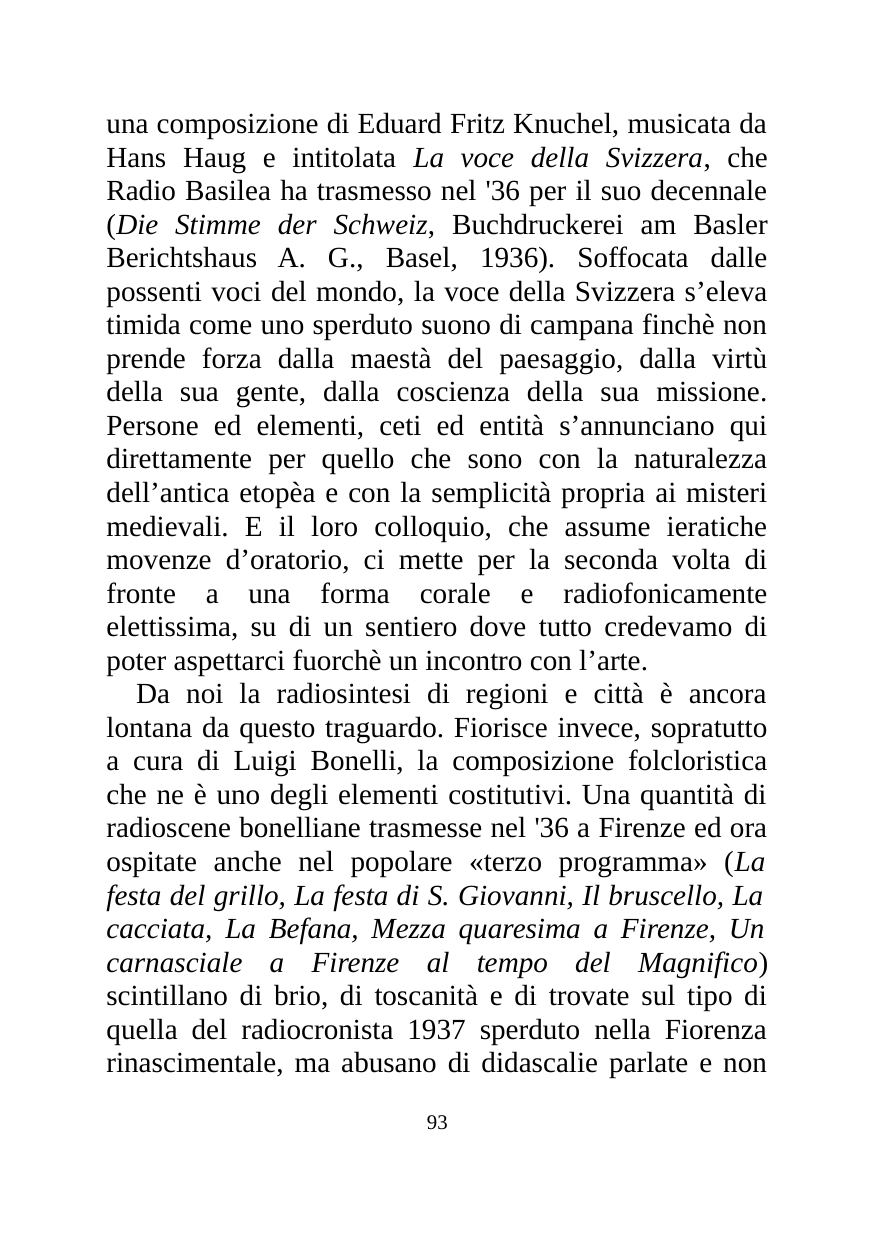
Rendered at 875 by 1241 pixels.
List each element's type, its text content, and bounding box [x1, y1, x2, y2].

text una composizione di Eduard Fritz Knuchel, musicata da Hans Haug e intitolata La voce della Svizzera, che Radio Basilea ha trasmesso nel '36 per il suo decennale (Die Stimme der Schweiz, Buchdruckerei am Basler Berichtshaus A. G., Basel, 1936). Soffocata dalle possenti voci del mondo, la voce della Svizzera s’eleva timida come uno sperduto suono di campana finchè non prende forza dalla maestà del paesaggio, dalla virtù della sua gente, dalla coscienza della sua missione. Persone ed elementi, ceti ed entità s’annunciano qui direttamente per quello che sono con la naturalezza dell’antica etopèa e con la semplicità propria ai misteri medievali. E il loro colloquio, che assume ieratiche movenze d’oratorio, ci mette per la seconda volta di fronte a una forma corale e radiofonicamente elettissima, su di un sentiero dove tutto credevamo di poter aspettarci fuorchè un incontro con l’arte. [106, 106, 768, 676]
text Da noi la radiosintesi di regioni e città è ancora lontana da questo traguardo. Fiorisce invece, sopratutto a cura di Luigi Bonelli, la composizione folcloristica che ne è uno degli elementi costitutivi. Una quantità di radioscene bonelliane trasmesse nel '36 a Firenze ed ora ospitate anche nel popolare «terzo programma» (La festa del grillo, La festa di S. Giovanni, Il bruscello, La cacciata, La Befana, Mezza quaresima a Firenze, Un carnasciale a Firenze al tempo del Magnifico) scintillano di brio, di toscanità e di trovate sul tipo di quella del radiocronista 1937 sperduto nella Fiorenza rinascimentale, ma abusano di didascalie parlate e non [106, 676, 768, 1079]
